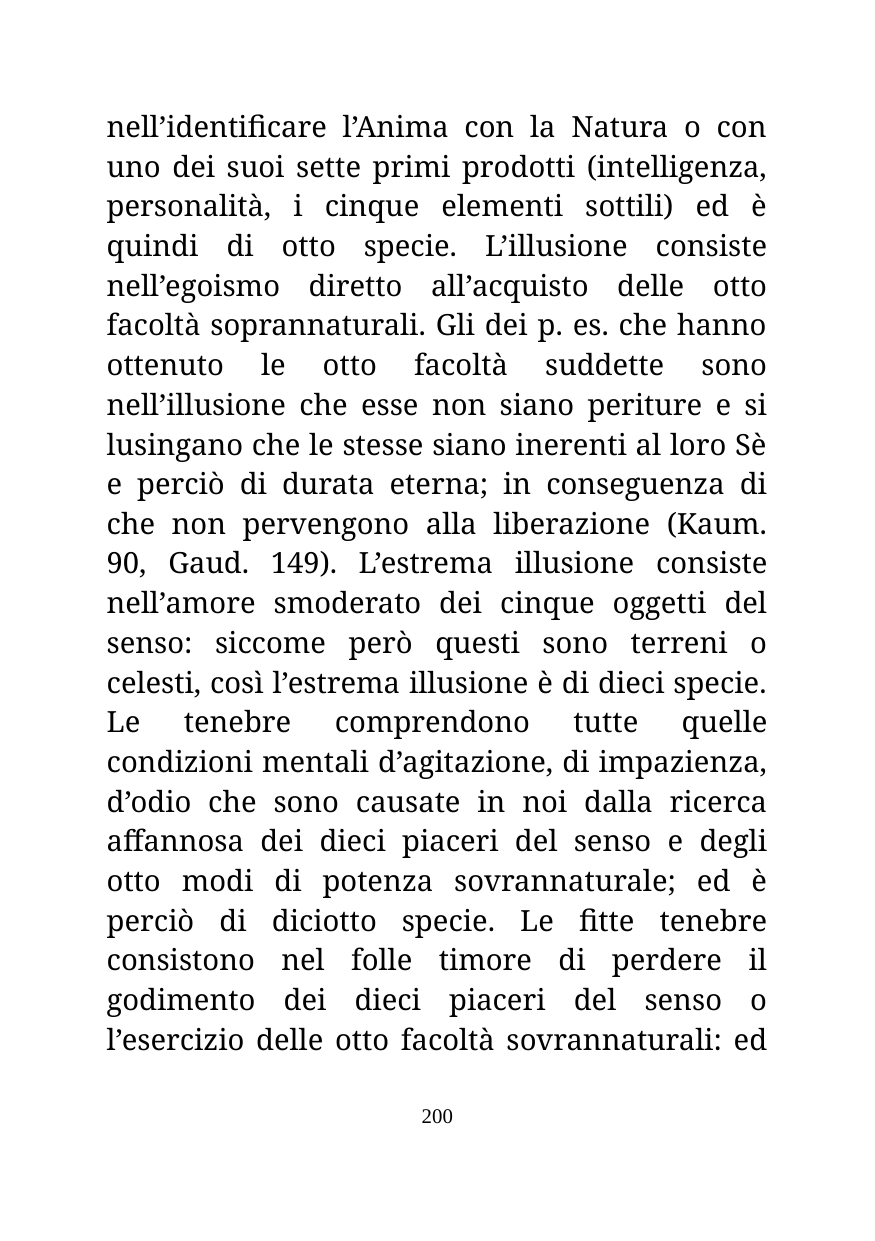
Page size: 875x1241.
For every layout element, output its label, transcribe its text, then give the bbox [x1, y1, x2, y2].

text nell’identificare l’Anima con la Natura o con uno dei suoi sette primi prodotti (intelligenza, personalità, i cinque elementi sottili) ed è quindi di otto specie. L’illusione consiste nell’egoismo diretto all’acquisto delle otto facoltà soprannaturali. Gli dei p. es. che hanno ottenuto le otto facoltà suddette sono nell’illusione che esse non siano periture e si lusingano che le stesse siano inerenti al loro Sè e perciò di durata eterna; in conseguenza di che non pervengono alla liberazione (Kaum. 90, Gaud. 149). L’estrema illusione consiste nell’amore smoderato dei cinque oggetti del senso: siccome però questi sono terreni o celesti, così l’estrema illusione è di dieci specie. Le tenebre comprendono tutte quelle condizioni mentali d’agitazione, di impazienza, d’odio che sono causate in noi dalla ricerca affannosa dei dieci piaceri del senso e degli otto modi di potenza sovrannaturale; ed è perciò di diciotto specie. Le fitte tenebre consistono nel folle timore di perdere il godimento dei dieci piaceri del senso o l’esercizio delle otto facoltà sovrannaturali: ed [106, 106, 768, 1059]
